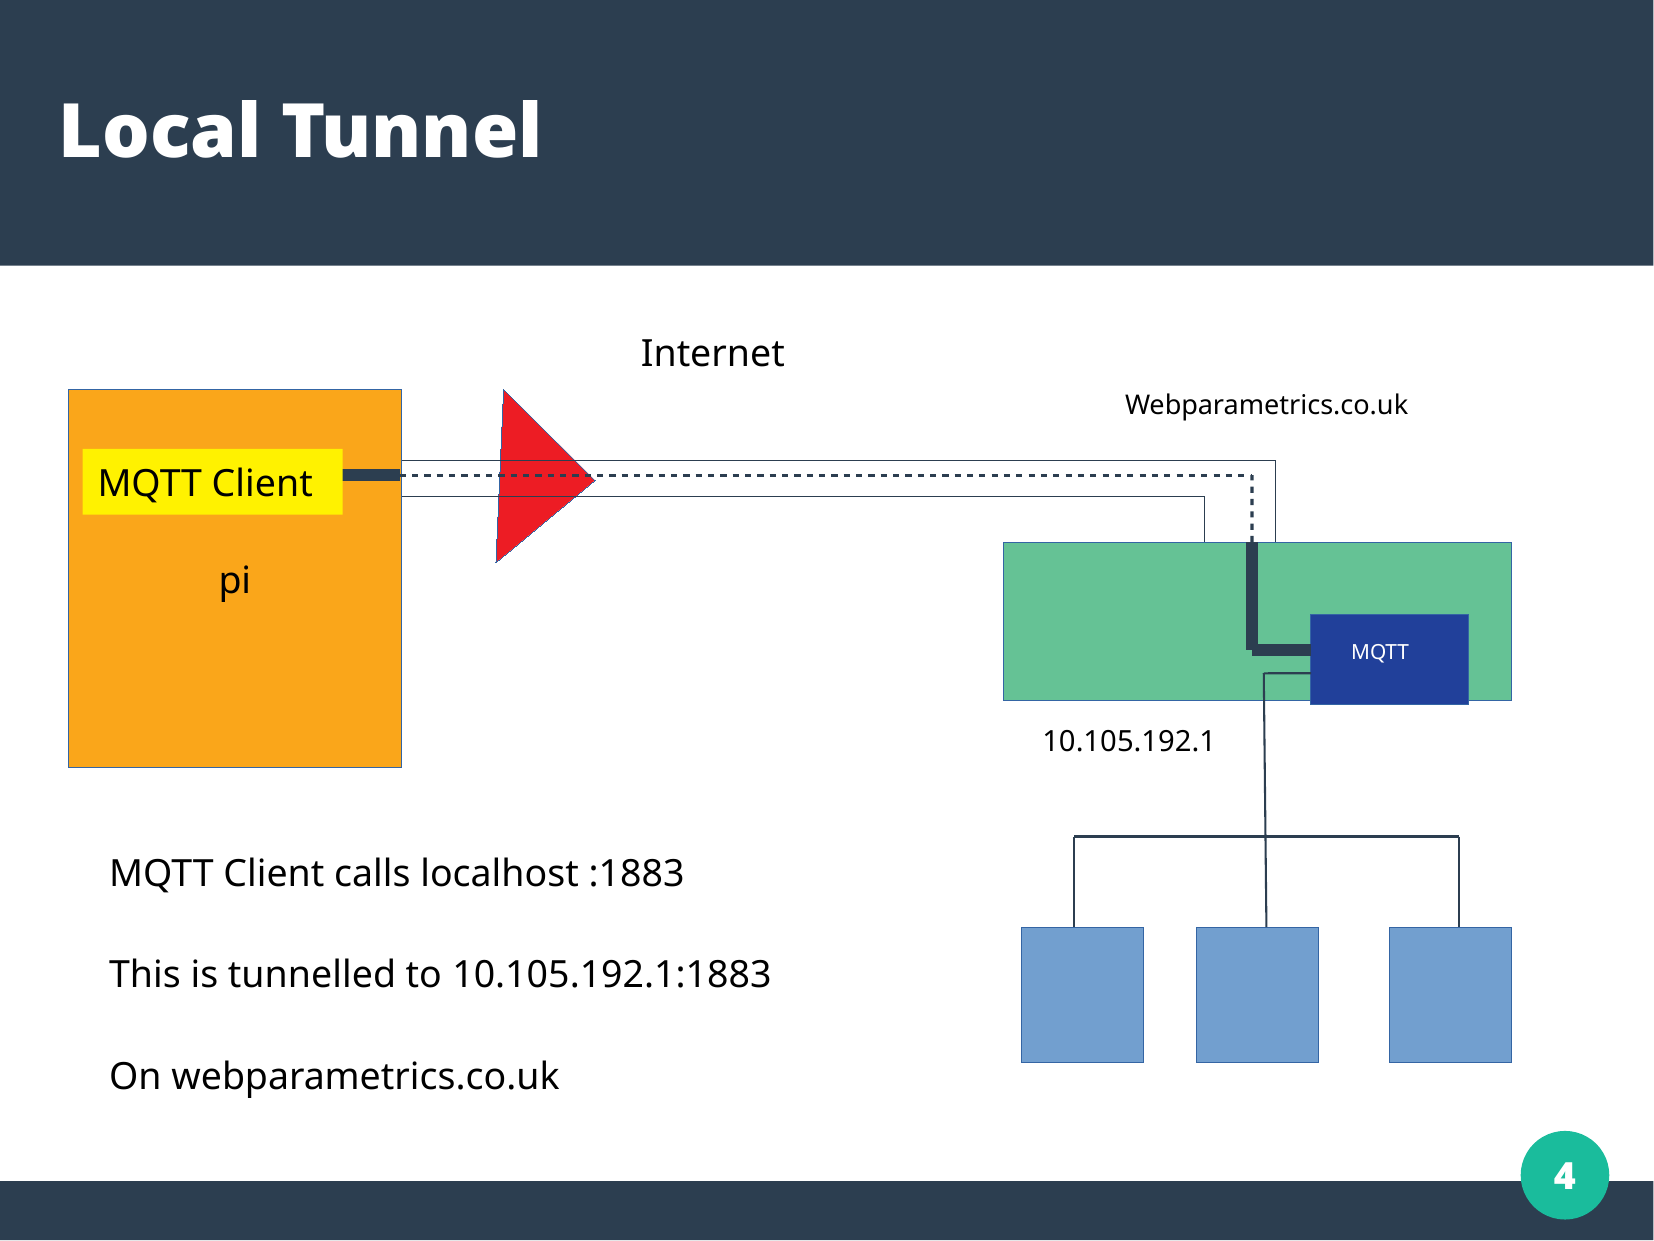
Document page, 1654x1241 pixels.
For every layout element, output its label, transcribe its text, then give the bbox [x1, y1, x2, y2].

text_box [1003, 542, 1512, 705]
text_box Internet [625, 319, 839, 378]
text_box [1196, 927, 1319, 1063]
text_box pi [68, 389, 402, 768]
text_box [1389, 927, 1512, 1063]
text_box 10.105.192.1 [1027, 713, 1323, 772]
title Local Tunnel [59, 49, 1595, 207]
text_box MQTT Client calls localhost :1883 This is tunnelled to 10.105.192.1:1883 On webparametrics.co.uk [94, 838, 945, 1072]
text_box [1021, 927, 1144, 1063]
text_box [498, 461, 596, 496]
text_box MQTT [1336, 629, 1495, 705]
text_box [500, 389, 575, 460]
text_box MQTT Client [82, 448, 343, 508]
text_box [495, 497, 576, 563]
text_box Webparametrics.co.uk [1110, 377, 1524, 438]
